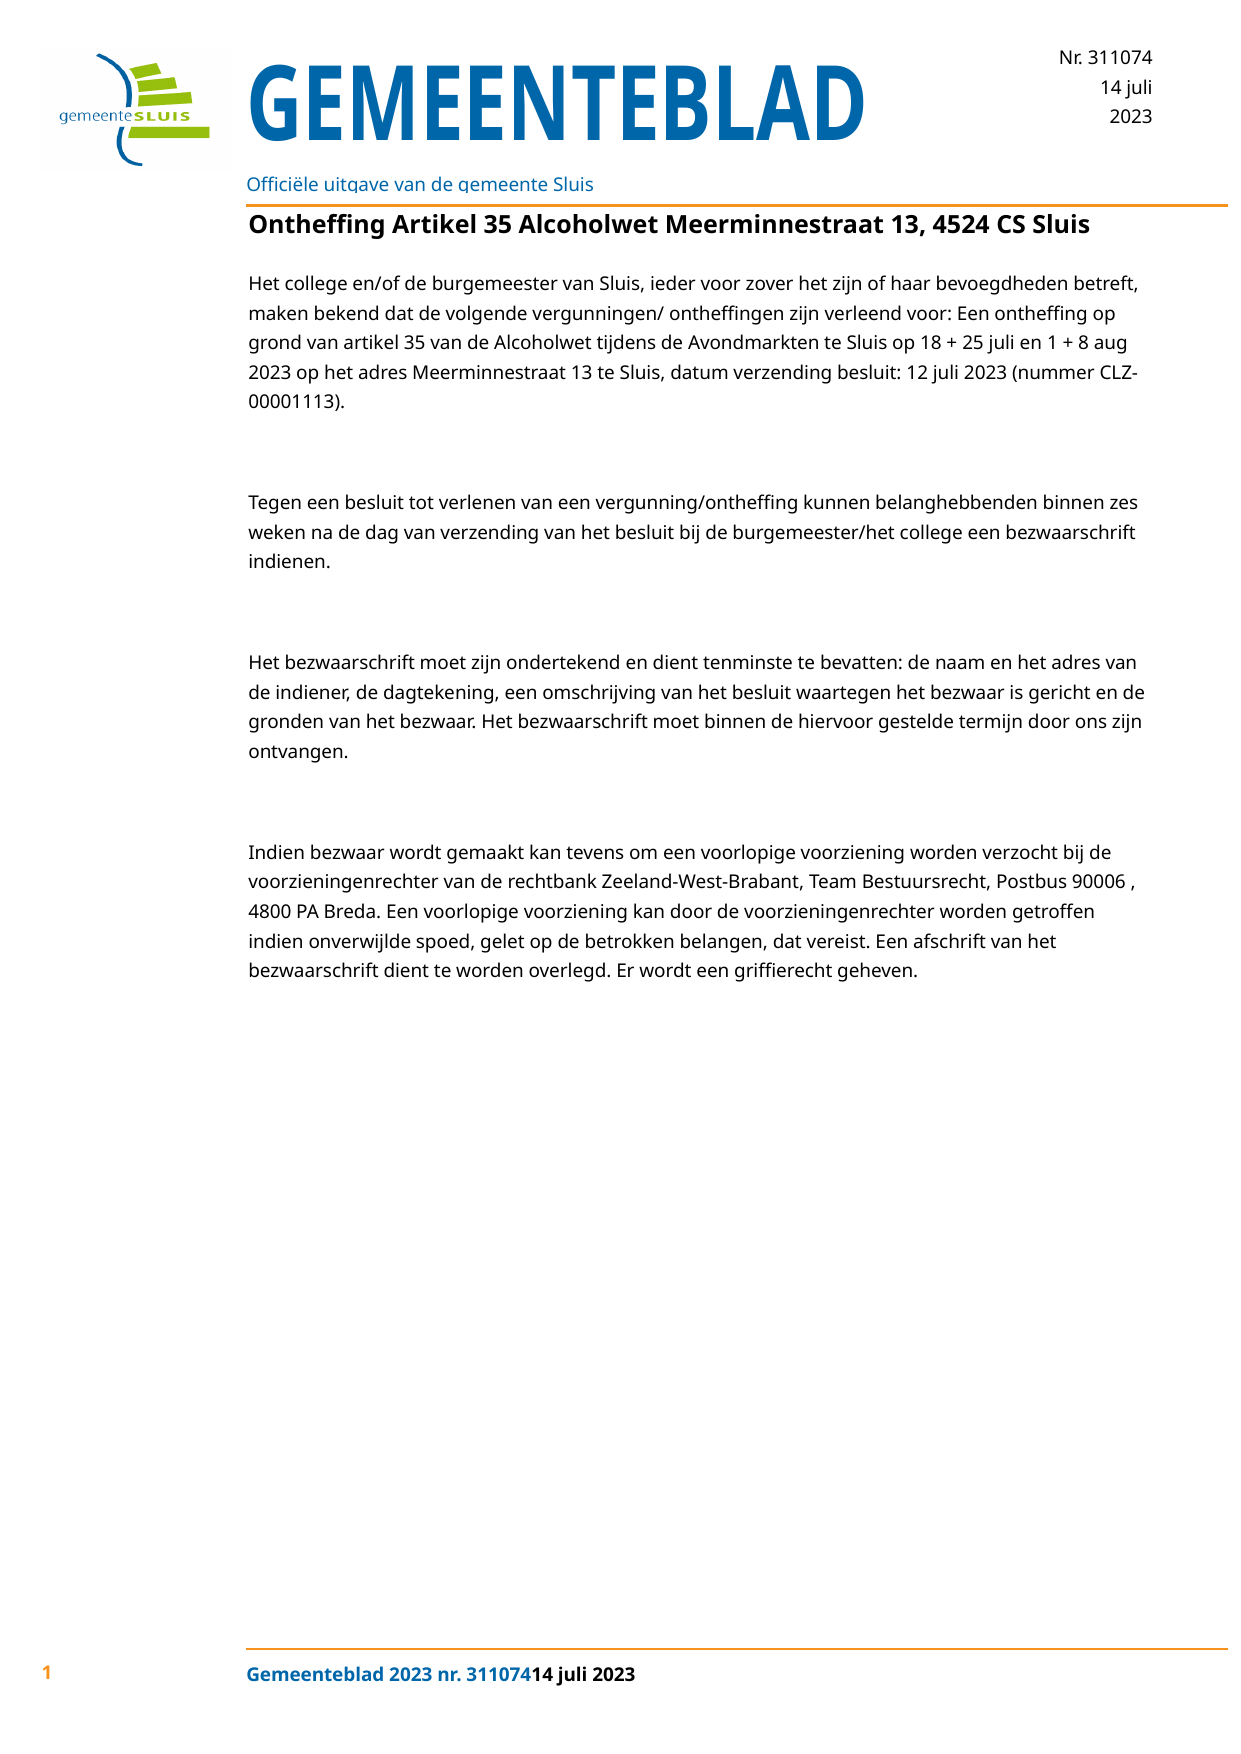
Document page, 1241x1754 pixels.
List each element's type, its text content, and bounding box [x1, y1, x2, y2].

text Indien bezwaar wordt gemaakt kan tevens om een voorlopige voorziening worden verzocht bij de voorzieningenrechter van de rechtbank Zeeland-West-Brabant, Team Bestuursrecht, Postbus 90006 , 4800 PA Breda. Een voorlopige voorziening kan door de voorzieningenrechter worden getroffen indien onverwijlde spoed, gelet op de betrokken belangen, dat vereist. Een afschrift van het bezwaarschrift dient te worden overlegd. Er wordt een griffierecht geheven. [248, 839, 1152, 983]
text Tegen een besluit tot verlenen van een vergunning/ontheffing kunnen belanghebbenden binnen zes weken na de dag van verzending van het besluit bij de burgemeester/het college een bezwaarschrift indienen. [248, 489, 1152, 574]
text Ontheffing Artikel 35 Alcoholwet Meerminnestraat 13, 4524 CS Sluis [248, 207, 1152, 241]
text Het college en/of de burgemeester van Sluis, ieder voor zover het zijn of haar bevoegdheden betreft, maken bekend dat de volgende vergunningen/ ontheffingen zijn verleend voor: Een ontheffing op grond van artikel 35 van de Alcoholwet tijdens de Avondmarkten te Sluis op 18 + 25 juli en 1 + 8 aug 2023 op het adres Meerminnestraat 13 te Sluis, datum verzending besluit: 12 juli 2023 (nummer CLZ-00001113). [248, 270, 1152, 414]
text Het bezwaarschrift moet zijn ondertekend en dient tenminste te bevatten: de naam en het adres van de indiener, de dagtekening, een omschrijving van het besluit waartegen het bezwaar is gericht en de gronden van het bezwaar. Het bezwaarschrift moet binnen de hiervoor gestelde termijn door ons zijn ontvangen. [248, 649, 1152, 764]
picture [41, 47, 231, 172]
